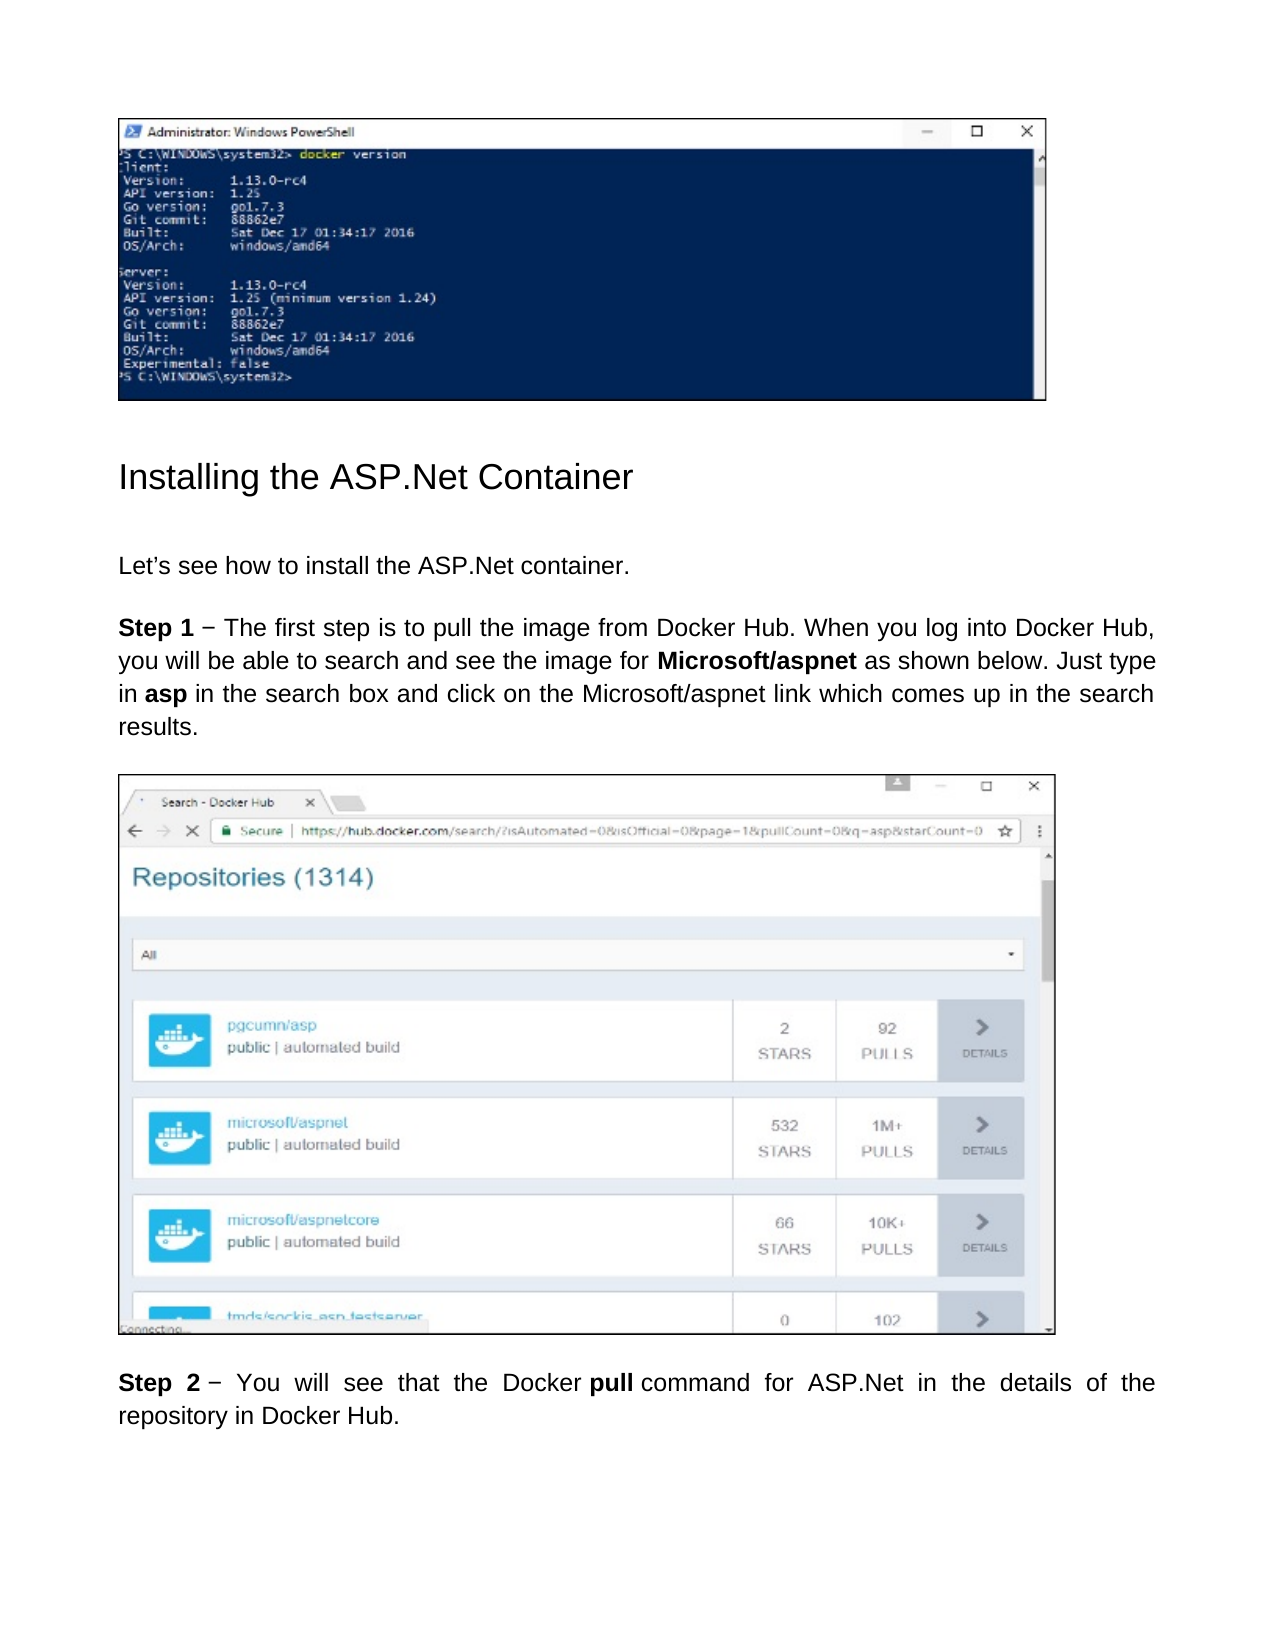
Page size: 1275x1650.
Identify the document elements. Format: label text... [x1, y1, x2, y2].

picture [118, 774, 1056, 1335]
picture [118, 118, 1047, 401]
text Step 1 − The first step is to pull the image from Docker Hub. When you log into Docker Hub, you will be able to search and see the image for Microsoft/aspnet as shown below. Just type in asp in the search box and click on the Microsoft/aspnet link which comes up in the search results. [118, 613, 1157, 741]
subtitle Installing the ASP.Net Container [118, 456, 1157, 497]
text Let’s see how to install the ASP.Net container. [118, 551, 1157, 579]
text Step 2 − You will see that the Docker pull command for ASP.Net in the details of the repository in Docker Hub. [118, 1368, 1157, 1430]
